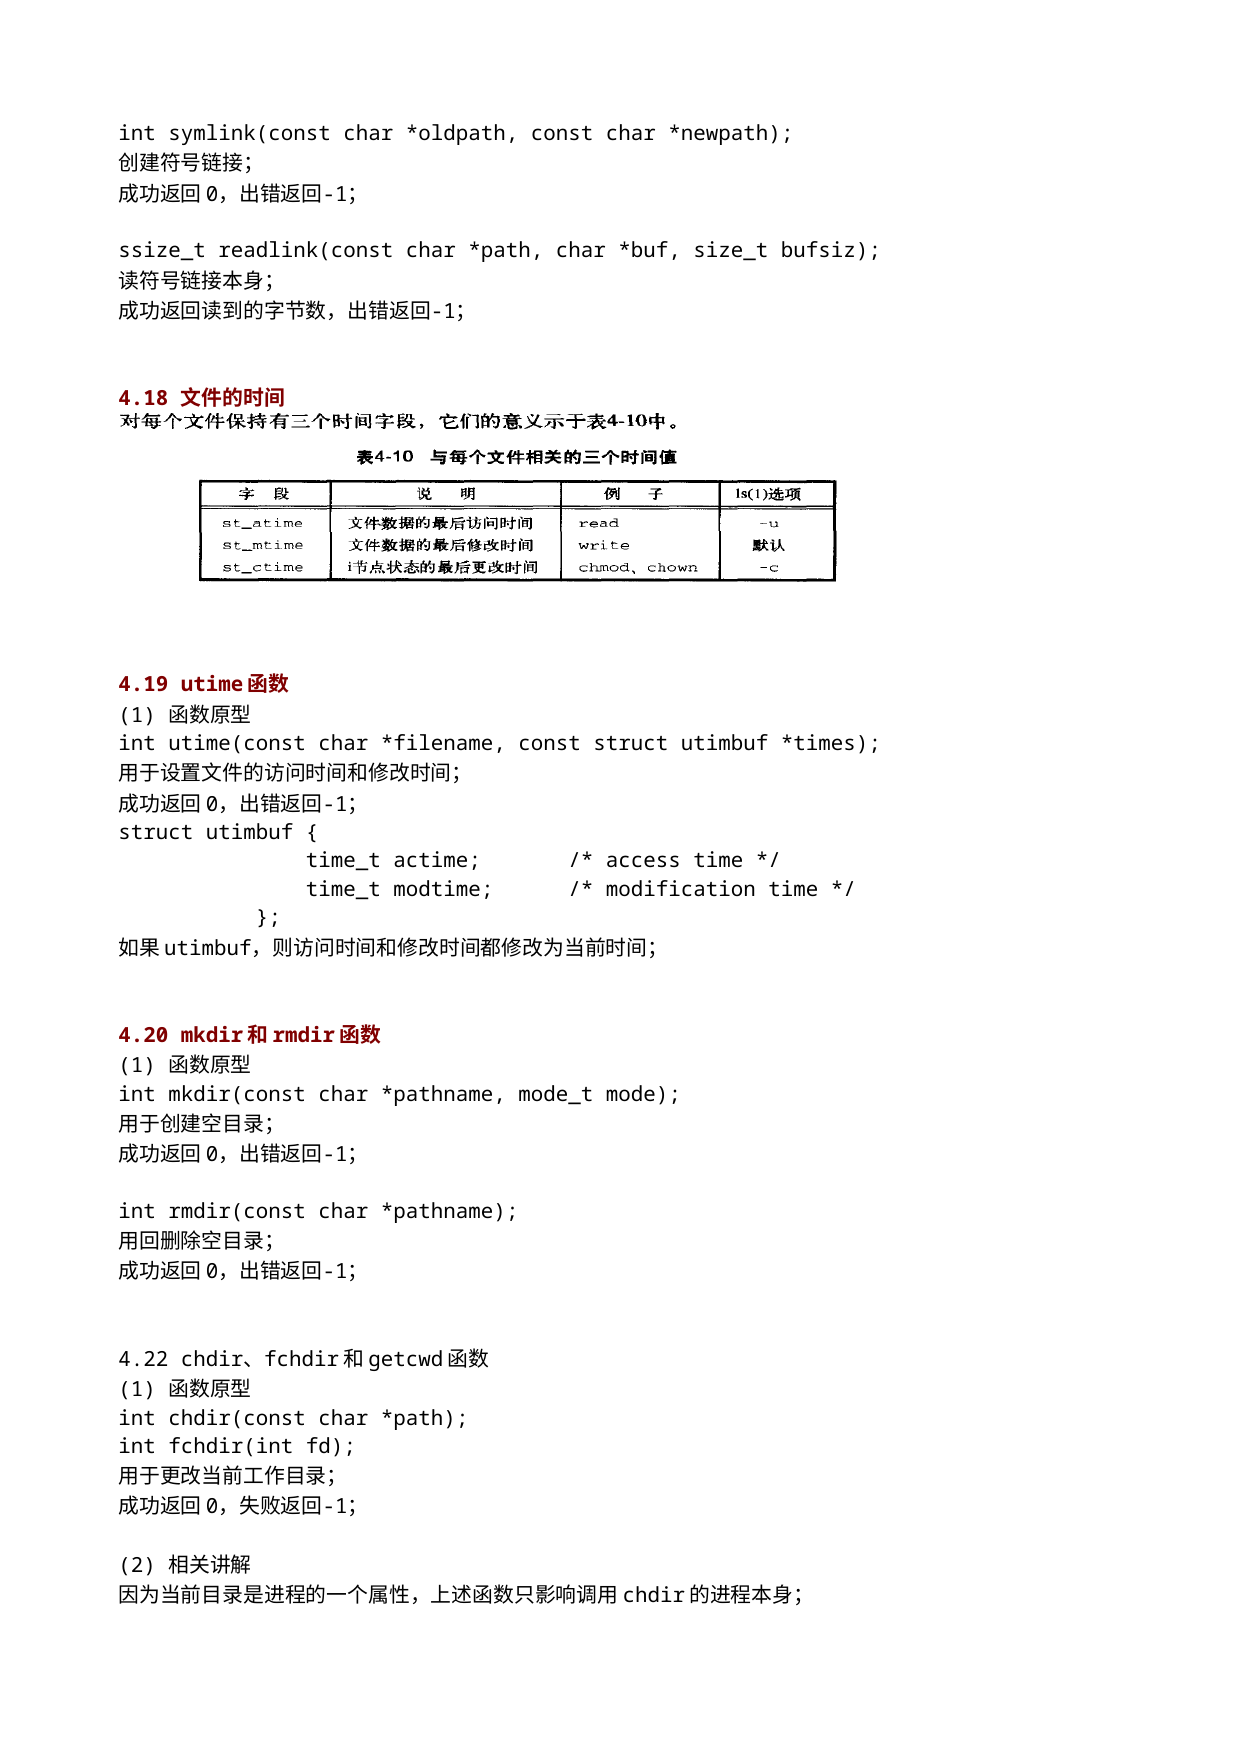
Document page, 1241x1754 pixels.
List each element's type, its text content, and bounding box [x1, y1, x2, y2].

text 用于更改当前工作目录； [118, 1459, 1122, 1490]
text int fchdir(int fd); [118, 1431, 1122, 1459]
text (1) 函数原型 [118, 698, 1122, 728]
text 4.18 文件的时间 [118, 381, 1122, 412]
text 4.22 chdir、fchdir和getcwd函数 [118, 1342, 1122, 1372]
text (1) 函数原型 [118, 1048, 1122, 1079]
text 用于创建空目录； [118, 1107, 1122, 1137]
text (2) 相关讲解 [118, 1548, 1122, 1579]
picture [116, 411, 844, 585]
text 成功返回0，出错返回-1； [118, 177, 1122, 207]
text 创建符号链接； [118, 147, 1122, 177]
text int rmdir(const char *pathname); [118, 1196, 1122, 1224]
text time_t actime; /* access time */ [118, 846, 1122, 874]
text 成功返回0，出错返回-1； [118, 1255, 1122, 1285]
text 成功返回0，出错返回-1； [118, 1137, 1122, 1168]
text ssize_t readlink(const char *path, char *buf, size_t bufsiz); [118, 236, 1122, 264]
text int mkdir(const char *pathname, mode_t mode); [118, 1079, 1122, 1107]
text 读符号链接本身； [118, 264, 1122, 294]
text 成功返回0，出错返回-1； [118, 787, 1122, 817]
text 4.19 utime函数 [118, 668, 1122, 698]
text 用回删除空目录； [118, 1224, 1122, 1255]
text (1) 函数原型 [118, 1372, 1122, 1403]
text int chdir(const char *path); [118, 1403, 1122, 1431]
text 因为当前目录是进程的一个属性，上述函数只影响调用chdir的进程本身； [118, 1579, 1122, 1609]
text 用于设置文件的访问时间和修改时间； [118, 757, 1122, 787]
text 如果utimbuf，则访问时间和修改时间都修改为当前时间； [118, 931, 1122, 961]
text int symlink(const char *oldpath, const char *newpath); [118, 118, 1122, 147]
text time_t modtime; /* modification time */ [118, 874, 1122, 902]
text struct utimbuf { [118, 817, 1122, 846]
text 成功返回0，失败返回-1； [118, 1490, 1122, 1520]
text int utime(const char *filename, const struct utimbuf *times); [118, 728, 1122, 757]
text 成功返回读到的字节数，出错返回-1； [118, 294, 1122, 324]
text 4.20 mkdir和rmdir函数 [118, 1018, 1122, 1048]
text }; [118, 902, 1122, 931]
